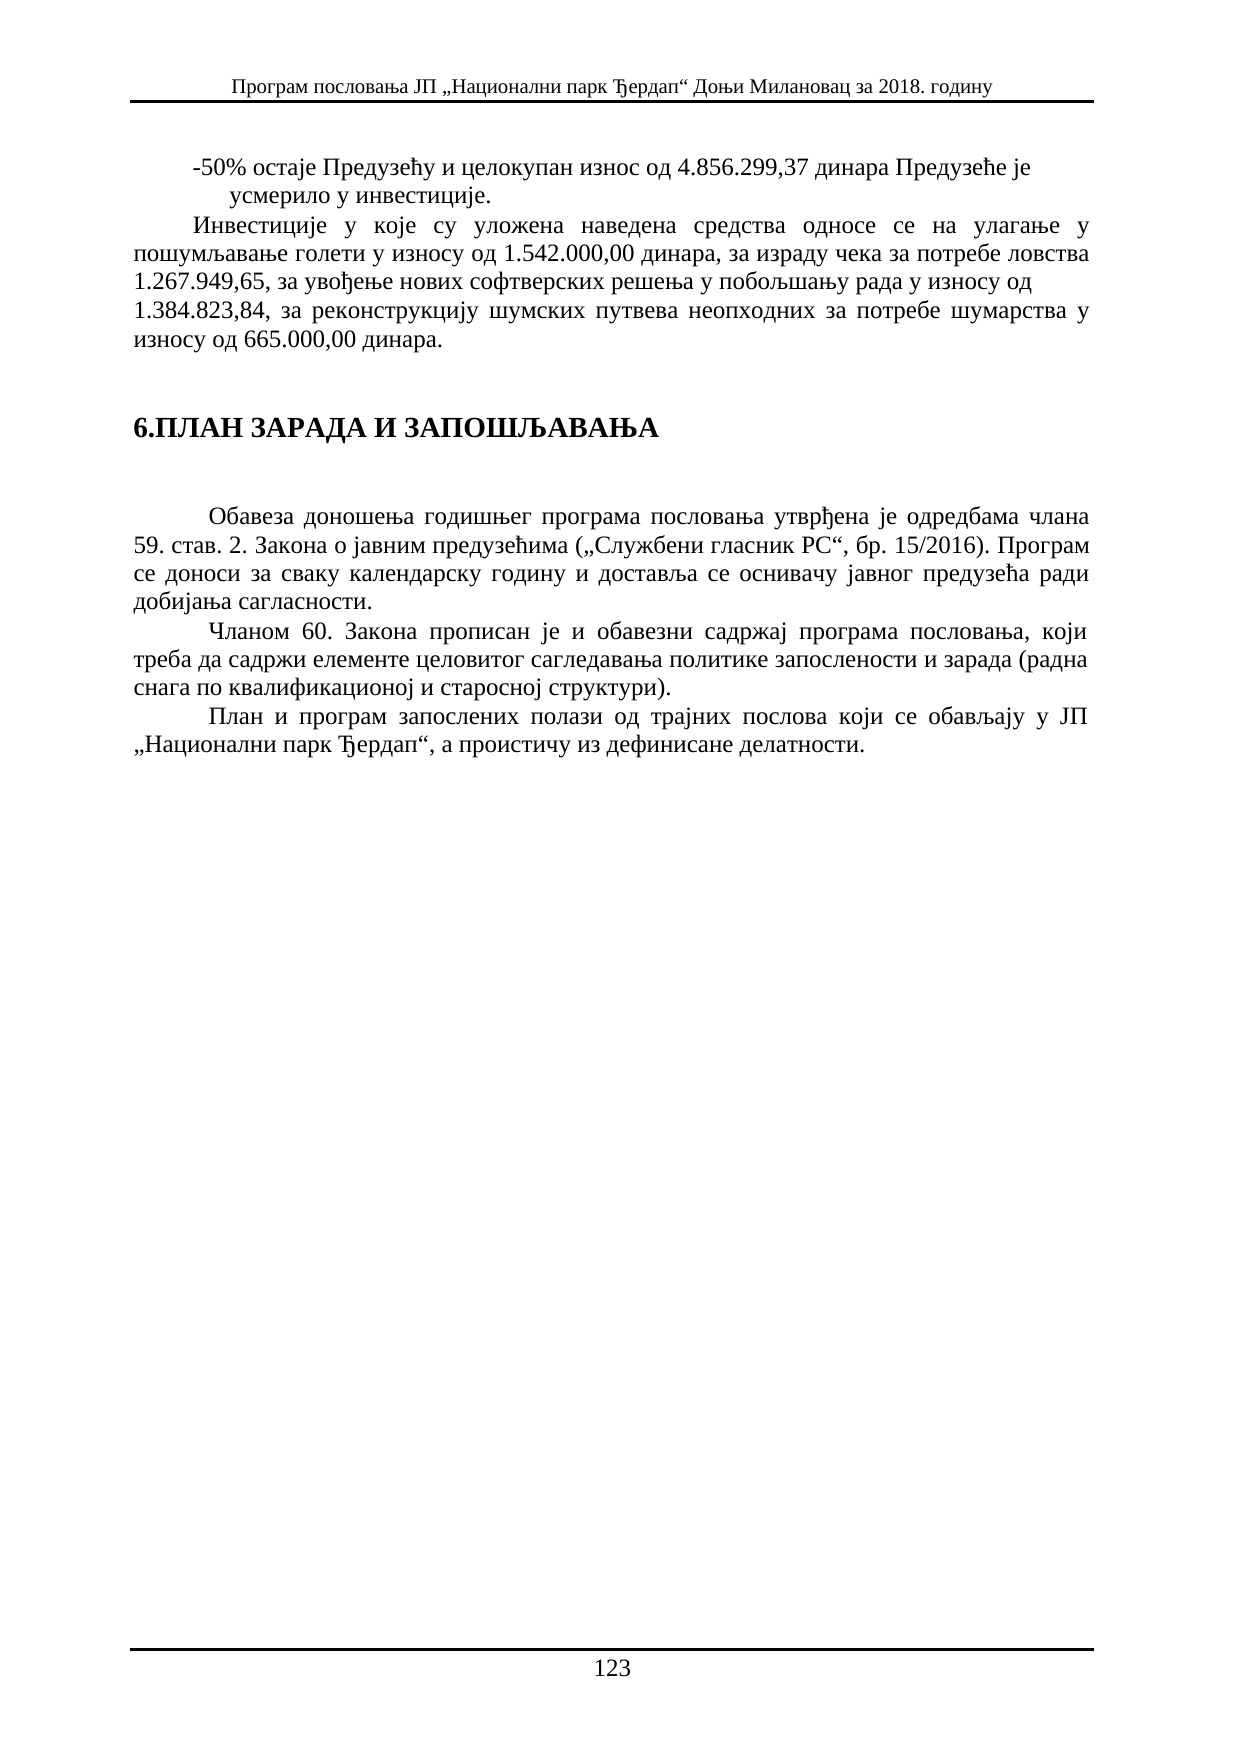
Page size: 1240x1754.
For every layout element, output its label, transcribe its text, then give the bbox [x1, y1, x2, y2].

text Чланом 60. Закона прописан је и обавезни садржај програма пословања, који треба да садржи елементе целовитог сагледавања политике запослености и зарада (радна снага по квалификационој и старосној структури). [133, 617, 1089, 701]
text усмерило у инвестиције. [229, 181, 1091, 209]
list ПЛАН ЗАРАДА И ЗАПОШЉАВАЊА [133, 410, 1091, 444]
list 50% остаје Предузећу и целокупан износ од 4.856.299,37 динара Предузеће је [192, 152, 1091, 181]
text Обавеза доношења годишњег програма пословања утврђена је одредбама члана 59. став. 2. Закона о јавним предузећима („Службени гласник РС“, бр. 15/2016). Програм се доноси за сваку календарску годину и доставља се оснивачу јавног предузећа ради добијања сагласности. [133, 502, 1091, 615]
text Инвестиције у које су уложена наведена средства односе се на улагање у пошумљавање голети у износу од 1.542.000,00 динара, за израду чека за потребе ловства 1.267.949,65, за увођење нових софтверских решења у побољшању рада у износу од [133, 211, 1091, 295]
text План и програм запослених полази од трајних послова који се обављају у ЈП „Национални парк Ђердап“, а проистичу из дефинисане делатности. [133, 703, 1089, 758]
text 1.384.823,84, за реконструкцију шумских путвева неопходних за потребе шумарства у износу од 665.000,00 динара. [133, 297, 1091, 352]
text Програм пословања ЈП „Национални парк Ђердап“ Доњи Милановац за 2018. годину [133, 74, 1091, 98]
text 123 [133, 1653, 1091, 1682]
